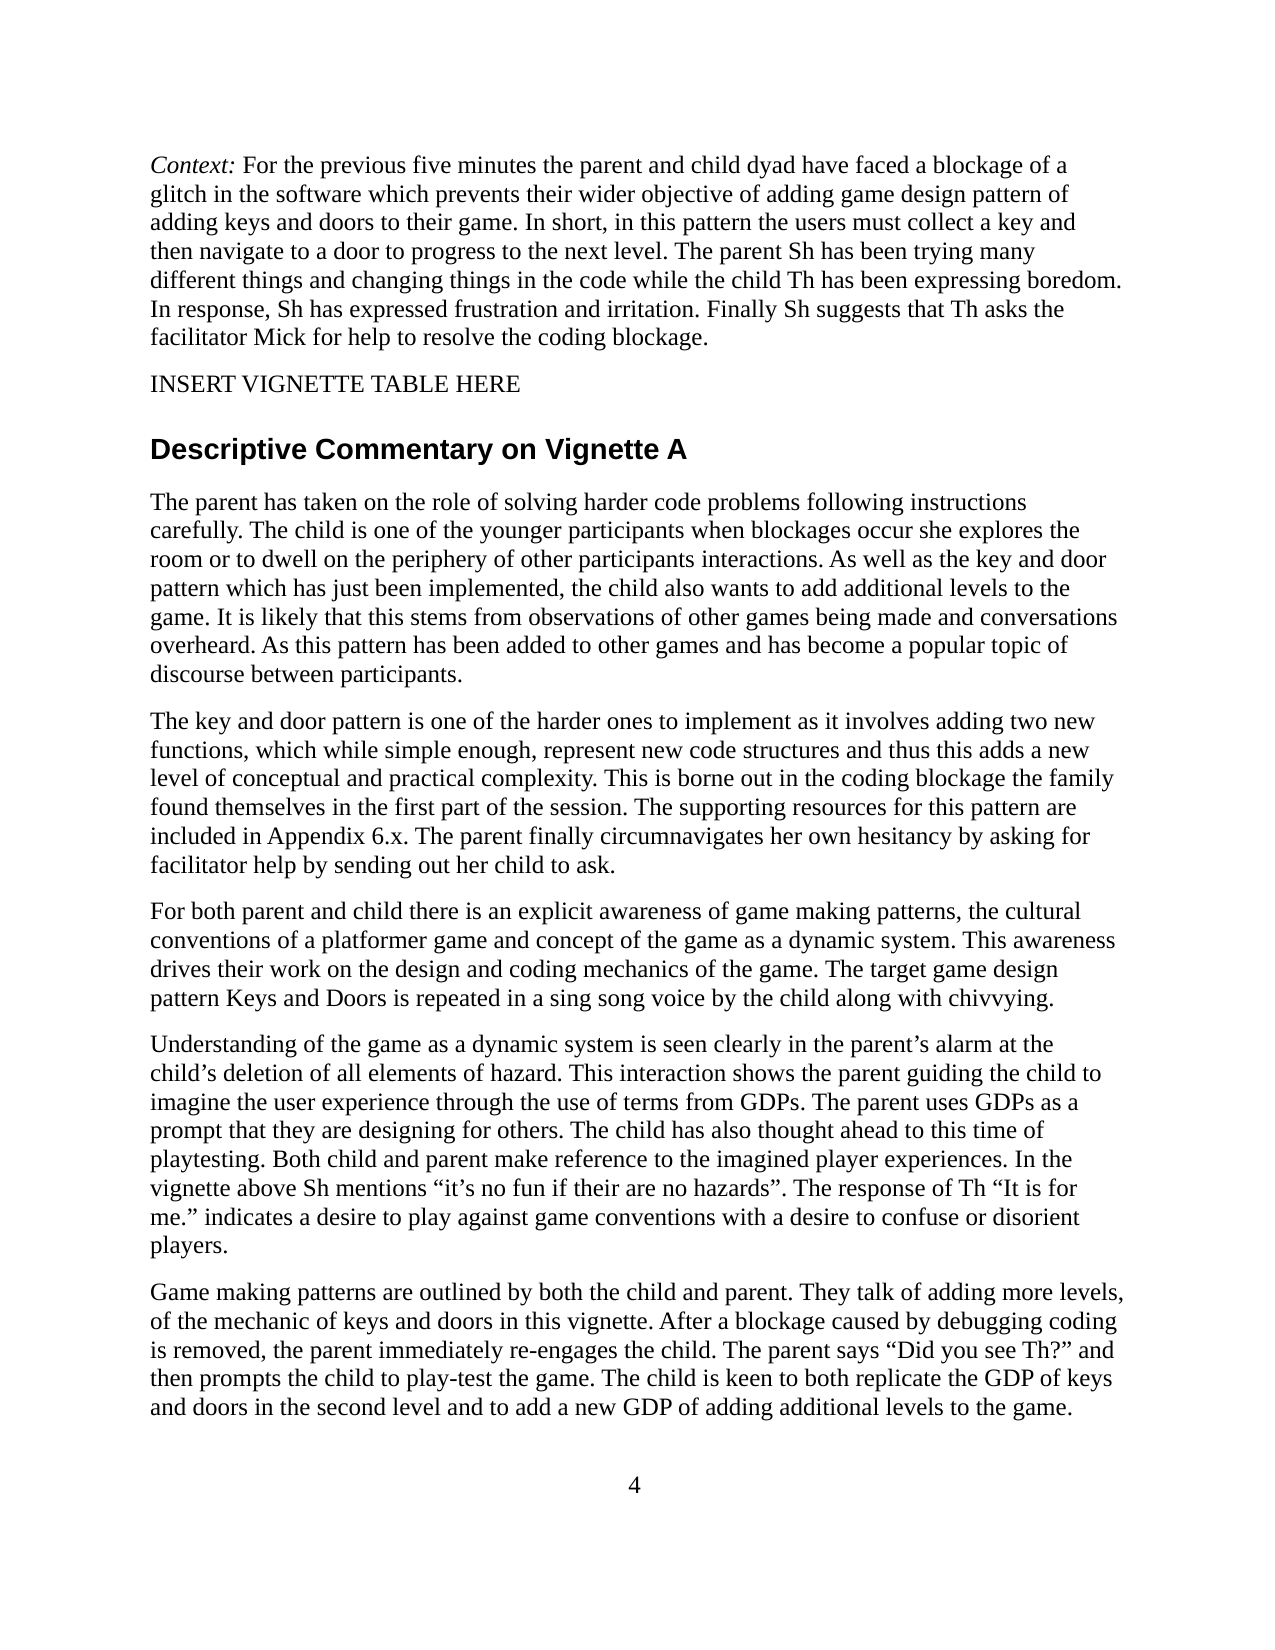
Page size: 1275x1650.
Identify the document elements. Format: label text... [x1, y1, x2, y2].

text Context: For the previous five minutes the parent and child dyad have faced a blockage of a glitch in the software which prevents their wider objective of adding game design pattern of adding keys and doors to their game. In short, in this pattern the users must collect a key and then navigate to a door to progress to the next level. The parent Sh has been trying many different things and changing things in the code while the child Th has been expressing boredom. In response, Sh has expressed frustration and irritation. Finally Sh suggests that Th asks the facilitator Mick for help to resolve the coding blockage. [150, 150, 1125, 351]
text The key and door pattern is one of the harder ones to implement as it involves adding two new functions, which while simple enough, represent new code structures and thus this adds a new level of conceptual and practical complexity. This is borne out in the coding blockage the family found themselves in the first part of the session. The supporting resources for this pattern are included in Appendix 6.x. The parent finally circumnavigates her own hesitancy by asking for facilitator help by sending out her child to ask. [150, 706, 1125, 878]
text Understanding of the game as a dynamic system is seen clearly in the parent’s alarm at the child’s deletion of all elements of hazard. This interaction shows the parent guiding the child to imagine the user experience through the use of terms from GDPs. The parent uses GDPs as a prompt that they are designing for others. The child has also thought ahead to this time of playtesting. Both child and parent make reference to the imagined player experiences. In the vignette above Sh mentions “it’s no fun if their are no hazards”. The response of Th “It is for me.” indicates a desire to play against game conventions with a desire to confuse or disorient players. [150, 1029, 1125, 1259]
text Game making patterns are outlined by both the child and parent. They talk of adding more levels, of the mechanic of keys and doors in this vignette. After a blockage caused by debugging coding is removed, the parent immediately re-engages the child. The parent says “Did you see Th?” and then prompts the child to play-test the game. The child is keen to both replicate the GDP of keys and doors in the second level and to add a new GDP of adding additional levels to the game. [150, 1277, 1125, 1421]
text The parent has taken on the role of solving harder code problems following instructions carefully. The child is one of the younger participants when blockages occur she explores the room or to dwell on the periphery of other participants interactions. As well as the key and door pattern which has just been implemented, the child also wants to add additional levels to the game. It is likely that this stems from observations of other games being made and conversations overheard. As this pattern has been added to other games and has become a popular topic of discourse between participants. [150, 487, 1125, 688]
text INSERT VIGNETTE TABLE HERE [150, 369, 1125, 398]
subtitle Descriptive Commentary on Vignette A [150, 432, 1125, 465]
text For both parent and child there is an explicit awareness of game making patterns, the cultural conventions of a platformer game and concept of the game as a dynamic system. This awareness drives their work on the design and coding mechanics of the game. The target game design pattern Keys and Doors is repeated in a sing song voice by the child along with chivvying. [150, 896, 1125, 1011]
